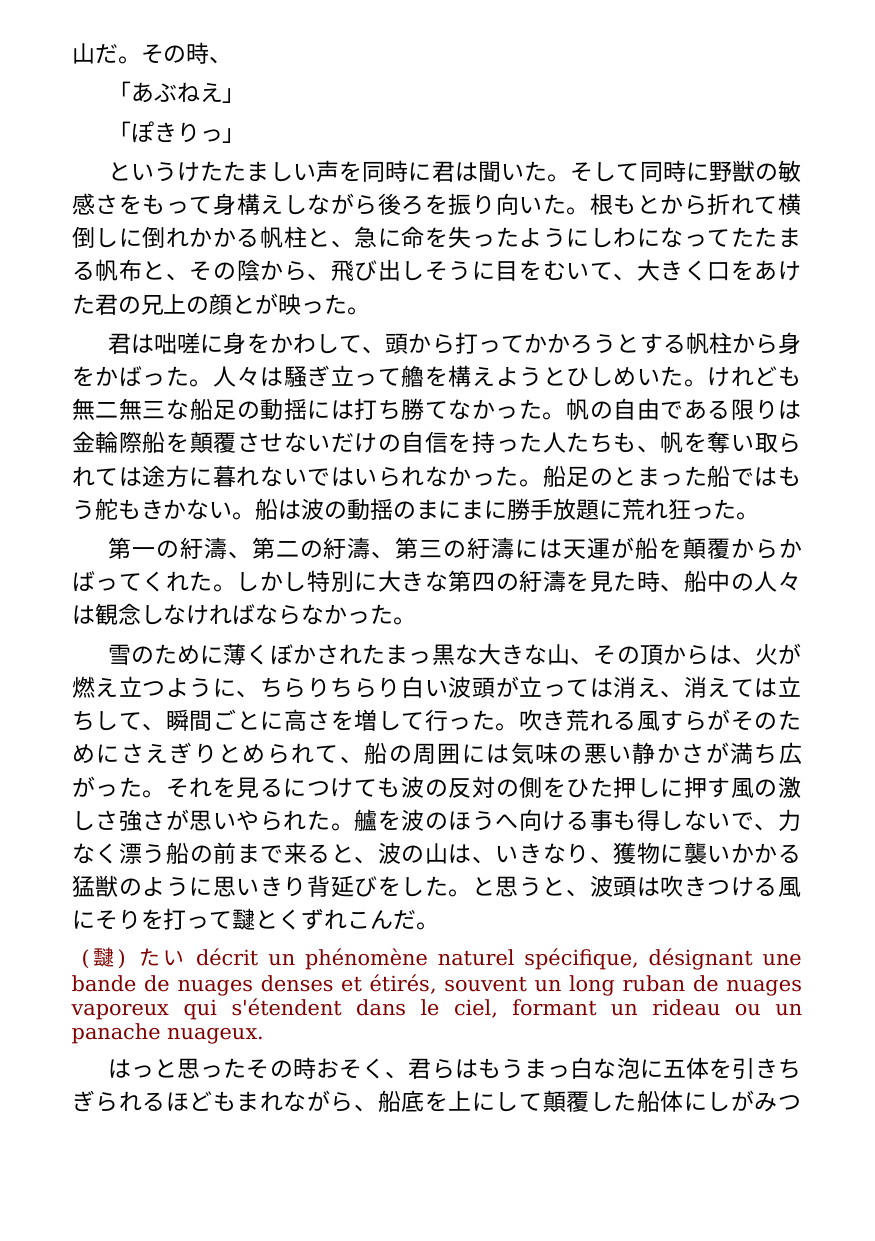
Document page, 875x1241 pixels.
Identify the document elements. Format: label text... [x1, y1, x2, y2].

text 君は咄嗟に身をかわして、頭から打ってかかろうとする帆柱から身をかばった。人々は騒ぎ立って艪を構えようとひしめいた。けれども無二無三な船足の動揺には打ち勝てなかった。帆の自由である限りは金輪際船を顛覆させないだけの自信を持った人たちも、帆を奪い取られては途方に暮れないではいられなかった。船足のとまった船ではもう舵もきかない。船は波の動揺のまにまに勝手放題に荒れ狂った。 [72, 326, 802, 525]
text (靆) たい décrit un phénomène naturel spécifique, désignant une bande de nuages denses et étirés, souvent un long ruban de nuages vaporeux qui s'étendent dans le ciel, formant un rideau ou un panache nuageux. [71, 942, 803, 1044]
text 「あぶねえ」 [72, 75, 802, 108]
text 「ぽきりっ」 [72, 114, 802, 148]
text 雪のために薄くぼかされたまっ黒な大きな山、その頂からは、火が燃え立つように、ちらりちらり白い波頭が立っては消え、消えては立ちして、瞬間ごとに高さを増して行った。吹き荒れる風すらがそのためにさえぎりとめられて、船の周囲には気味の悪い静かさが満ち広がった。それを見るにつけても波の反対の側をひた押しに押す風の激しさ強さが思いやられた。艫を波のほうへ向ける事も得しないで、力なく漂う船の前まで来ると、波の山は、いきなり、獲物に襲いかかる猛獣のように思いきり背延びをした。と思うと、波頭は吹きつける風にそりを打って靆とくずれこんだ。 [72, 637, 802, 936]
text というけたたましい声を同時に君は聞いた。そして同時に野獣の敏感さをもって身構えしながら後ろを振り向いた。根もとから折れて横倒しに倒れかかる帆柱と、急に命を失ったようにしわになってたたまる帆布と、その陰から、飛び出しそうに目をむいて、大きく口をあけた君の兄上の顔とが映った。 [72, 153, 802, 320]
text 山だ。その時、 [72, 36, 802, 69]
text 第一の紆濤、第二の紆濤、第三の紆濤には天運が船を顛覆からかばってくれた。しかし特別に大きな第四の紆濤を見た時、船中の人々は観念しなければならなかった。 [72, 531, 802, 631]
text はっと思ったその時おそく、君らはもうまっ白な泡に五体を引きちぎられるほどもまれながら、船底を上にして顛覆した船体にしがみつ [72, 1051, 802, 1117]
